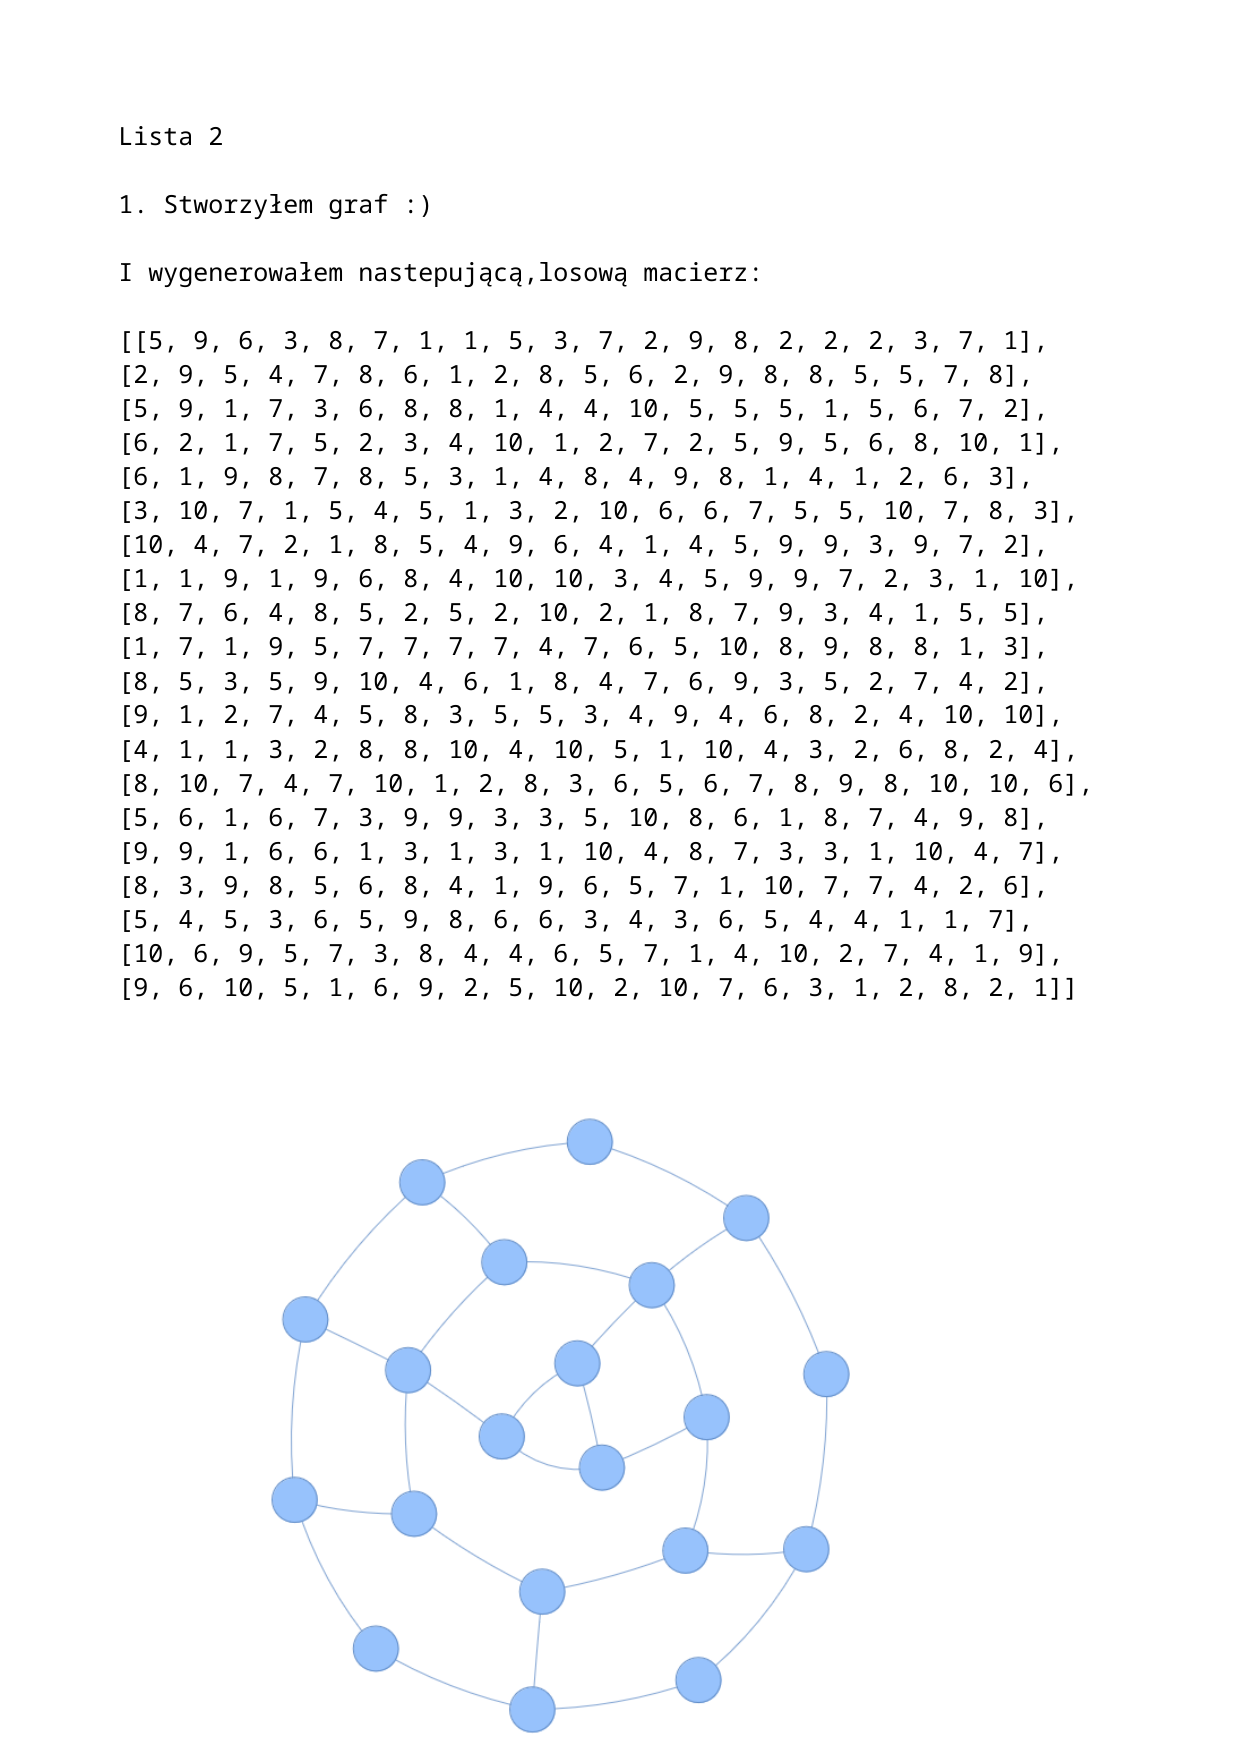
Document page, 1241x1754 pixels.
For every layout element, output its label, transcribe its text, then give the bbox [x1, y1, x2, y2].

text [1, 1, 9, 1, 9, 6, 8, 4, 10, 10, 3, 4, 5, 9, 9, 7, 2, 3, 1, 10], [8, 7, 6, 4, 8, 5, 2, 5, 2, 10, 2, 1, 8, 7, 9, 3, 4, 1, 5, 5], [118, 561, 1122, 629]
picture [215, 1089, 936, 1753]
text [5, 9, 1, 7, 3, 6, 8, 8, 1, 4, 4, 10, 5, 5, 5, 1, 5, 6, 7, 2], [118, 391, 1122, 425]
text [3, 10, 7, 1, 5, 4, 5, 1, 3, 2, 10, 6, 6, 7, 5, 5, 10, 7, 8, 3], [10, 4, 7, 2, 1, 8, 5, 4, 9, 6, 4, 1, 4, 5, 9, 9, 3, 9, 7, 2], [118, 493, 1122, 561]
text [10, 6, 9, 5, 7, 3, 8, 4, 4, 6, 5, 7, 1, 4, 10, 2, 7, 4, 1, 9], [9, 6, 10, 5, 1, 6, 9, 2, 5, 10, 2, 10, 7, 6, 3, 1, 2, 8, 2, 1]] [118, 936, 1122, 1004]
text [2, 9, 5, 4, 7, 8, 6, 1, 2, 8, 5, 6, 2, 9, 8, 8, 5, 5, 7, 8], [118, 357, 1122, 391]
text I wygenerowałem nastepującą,losową macierz: [118, 254, 1122, 288]
text [[5, 9, 6, 3, 8, 7, 1, 1, 5, 3, 7, 2, 9, 8, 2, 2, 2, 3, 7, 1], [118, 322, 1122, 357]
text [1, 7, 1, 9, 5, 7, 7, 7, 7, 4, 7, 6, 5, 10, 8, 9, 8, 8, 1, 3], [118, 629, 1122, 663]
text [9, 1, 2, 7, 4, 5, 8, 3, 5, 5, 3, 4, 9, 4, 6, 8, 2, 4, 10, 10], [4, 1, 1, 3, 2, 8, 8, 10, 4, 10, 5, 1, 10, 4, 3, 2, 6, 8, 2, 4], [8, 10, 7, 4, 7, 10, 1, 2, 8, 3, 6, 5, 6, 7, 8, 9, 8, 10, 10, 6], [5, 6, 1, 6, 7, 3, 9, 9, 3, 3, 5, 10, 8, 6, 1, 8, 7, 4, 9, 8], [118, 697, 1122, 833]
text [9, 9, 1, 6, 6, 1, 3, 1, 3, 1, 10, 4, 8, 7, 3, 3, 1, 10, 4, 7], [8, 3, 9, 8, 5, 6, 8, 4, 1, 9, 6, 5, 7, 1, 10, 7, 7, 4, 2, 6], [118, 833, 1122, 902]
text [8, 5, 3, 5, 9, 10, 4, 6, 1, 8, 4, 7, 6, 9, 3, 5, 2, 7, 4, 2], [118, 663, 1122, 697]
text 1. Stworzyłem graf :) [118, 186, 1122, 220]
text Lista 2 [118, 118, 1122, 152]
text [6, 2, 1, 7, 5, 2, 3, 4, 10, 1, 2, 7, 2, 5, 9, 5, 6, 8, 10, 1], [6, 1, 9, 8, 7, 8, 5, 3, 1, 4, 8, 4, 9, 8, 1, 4, 1, 2, 6, 3], [118, 425, 1122, 493]
text [5, 4, 5, 3, 6, 5, 9, 8, 6, 6, 3, 4, 3, 6, 5, 4, 4, 1, 1, 7], [118, 902, 1122, 936]
